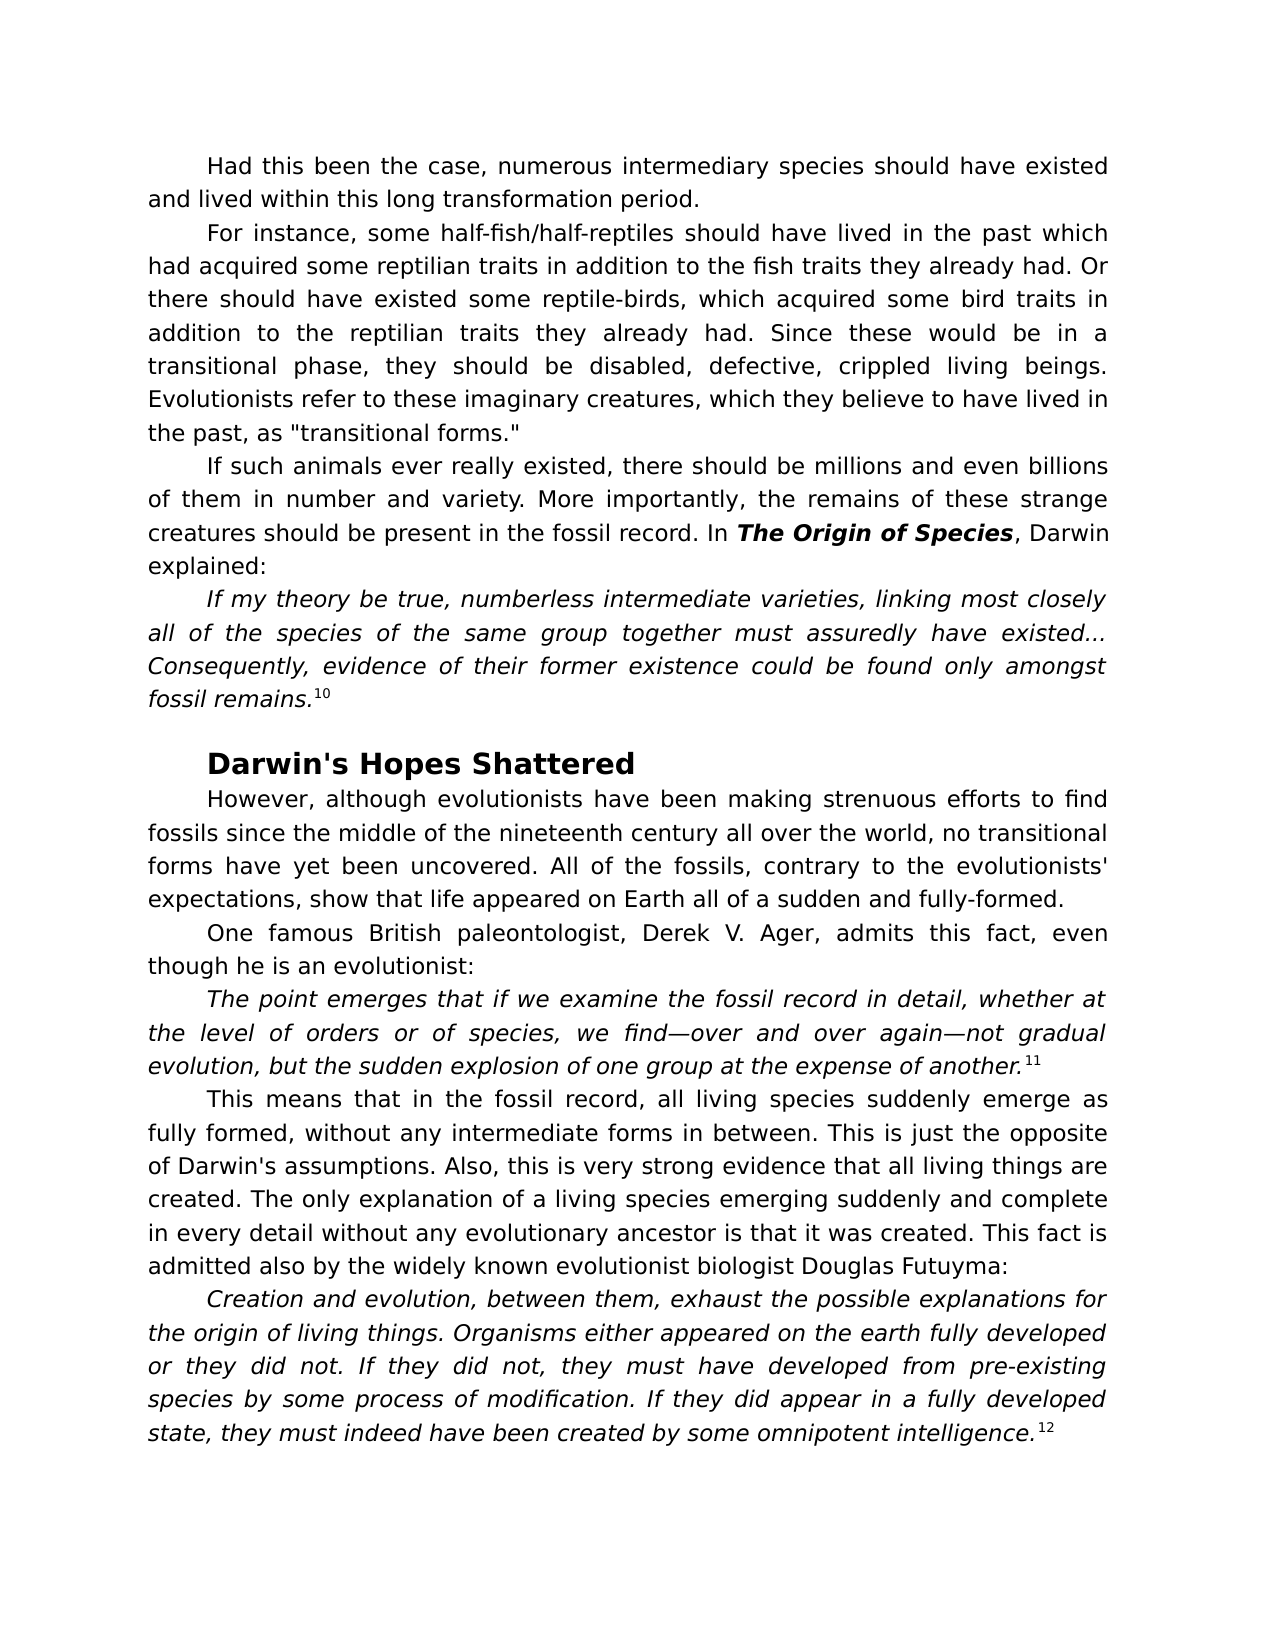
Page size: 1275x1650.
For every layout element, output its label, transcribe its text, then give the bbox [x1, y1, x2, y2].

text If such animals ever really existed, there should be millions and even billions of them in number and variety. More importantly, the remains of these strange creatures should be present in the fossil record. In The Origin of Species, Darwin explained: [148, 448, 1110, 581]
text This means that in the fossil record, all living species suddenly emerge as fully formed, without any intermediate forms in between. This is just the opposite of Darwin's assumptions. Also, this is very strong evidence that all living things are created. The only explanation of a living species emerging suddenly and complete in every detail without any evolutionary ancestor is that it was created. This fact is admitted also by the widely known evolutionist biologist Douglas Futuyma: [148, 1081, 1110, 1281]
text The point emerges that if we examine the fossil record in detail, whether at the level of orders or of species, we find—over and over again—not gradual evolution, but the sudden explosion of one group at the expense of another.11 [148, 981, 1110, 1081]
text If my theory be true, numberless intermediate varieties, linking most closely all of the species of the same group together must assuredly have existed... Consequently, evidence of their former existence could be found only amongst fossil remains.10 [148, 581, 1110, 714]
text However, although evolutionists have been making strenuous efforts to find fossils since the middle of the nineteenth century all over the world, no transitional forms have yet been uncovered. All of the fossils, contrary to the evolutionists' expectations, show that life appeared on Earth all of a sudden and fully-formed. [148, 781, 1110, 914]
text One famous British paleontologist, Derek V. Ager, admits this fact, even though he is an evolutionist: [148, 914, 1110, 981]
text Creation and evolution, between them, exhaust the possible explanations for the origin of living things. Organisms either appeared on the earth fully developed or they did not. If they did not, they must have developed from pre-existing species by some process of modification. If they did appear in a fully developed state, they must indeed have been created by some omnipotent intelligence.12 [148, 1281, 1110, 1448]
text Had this been the case, numerous intermediary species should have existed and lived within this long transformation period. [148, 148, 1110, 214]
text Darwin's Hopes Shattered [148, 748, 1110, 781]
text For instance, some half-fish/half-reptiles should have lived in the past which had acquired some reptilian traits in addition to the fish traits they already had. Or there should have existed some reptile-birds, which acquired some bird traits in addition to the reptilian traits they already had. Since these would be in a transitional phase, they should be disabled, defective, crippled living beings. Evolutionists refer to these imaginary creatures, which they believe to have lived in the past, as "transitional forms." [148, 214, 1110, 448]
